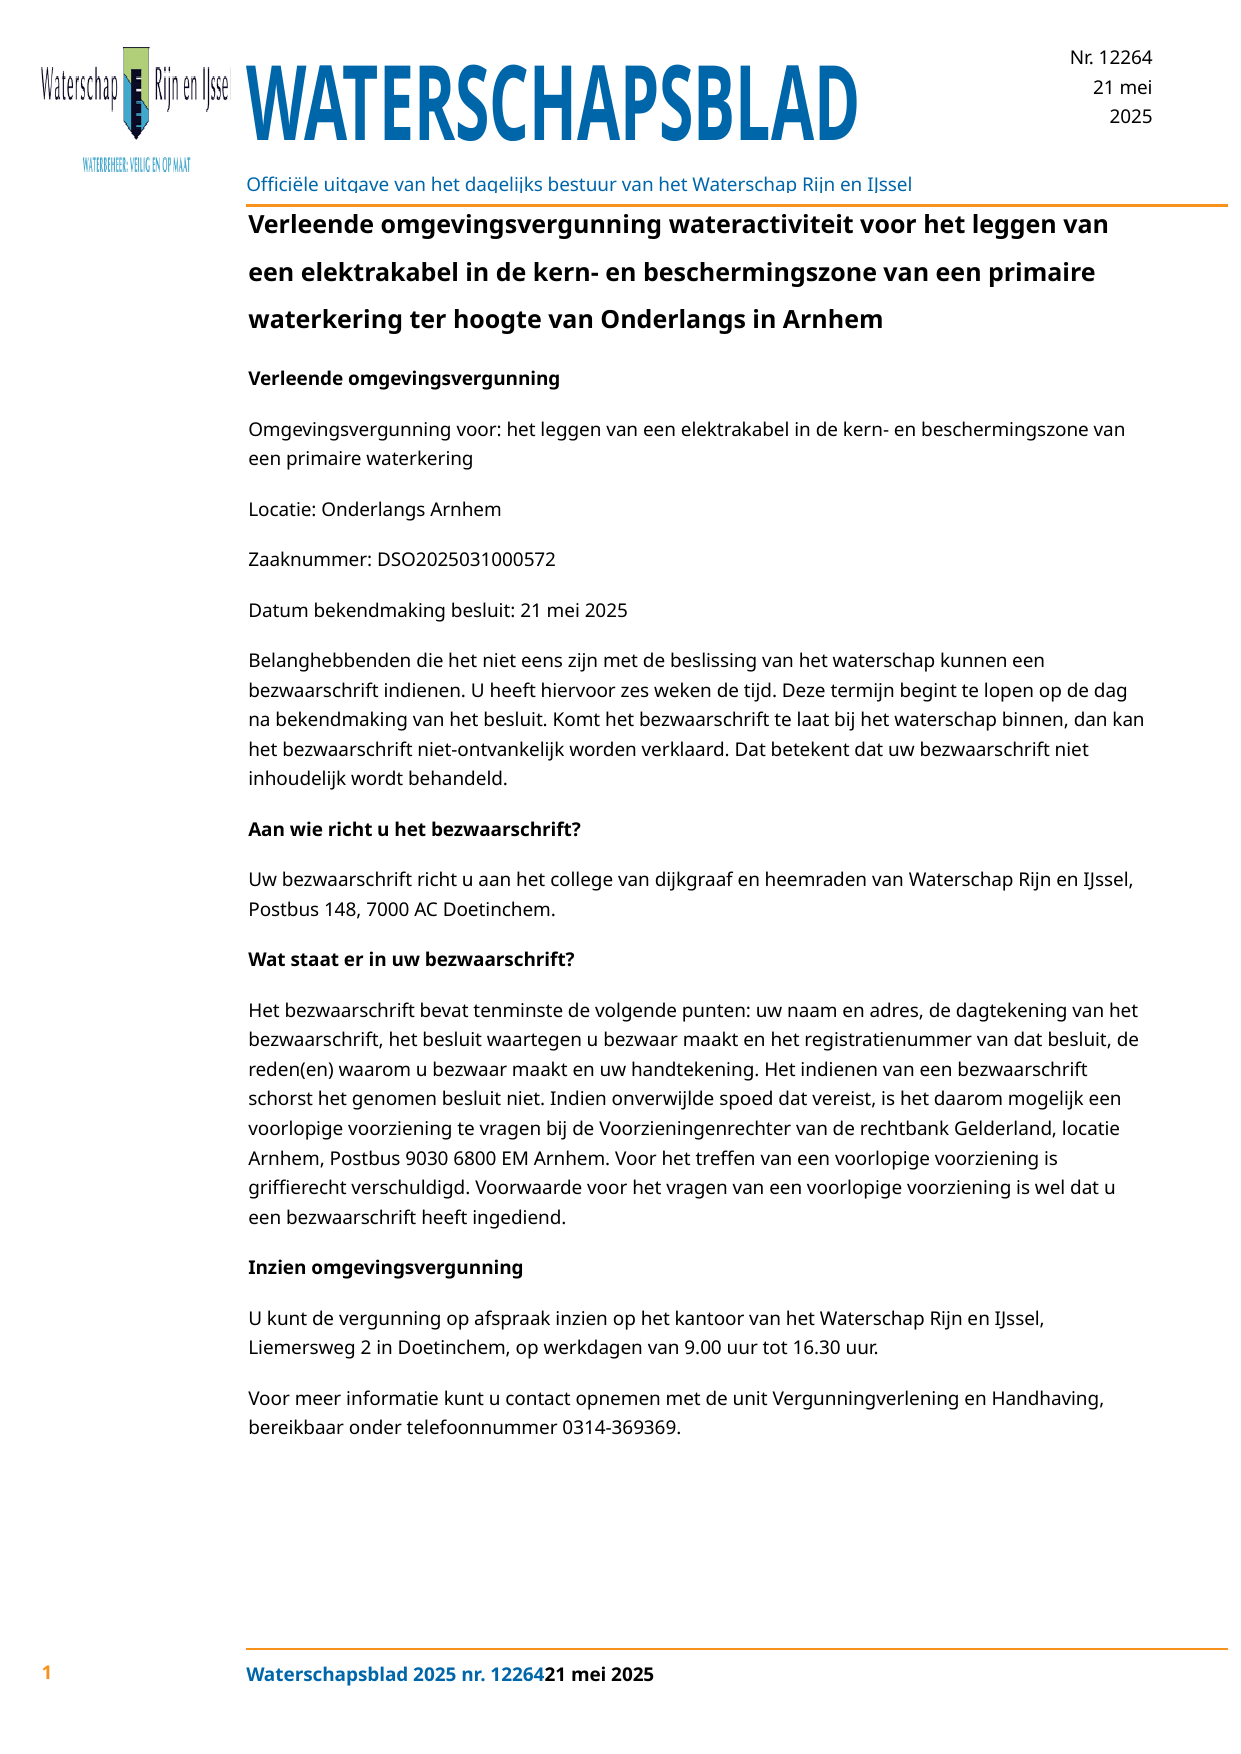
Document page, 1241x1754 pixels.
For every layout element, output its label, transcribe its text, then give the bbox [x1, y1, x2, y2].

text Uw bezwaarschrift richt u aan het college van dijkgraaf en heemraden van Waterschap Rijn en IJssel, Postbus 148, 7000 AC Doetinchem. [248, 866, 1152, 922]
text Aan wie richt u het bezwaarschrift? [248, 816, 1152, 842]
text U kunt de vergunning op afspraak inzien op het kantoor van het Waterschap Rijn en IJssel, Liemersweg 2 in Doetinchem, op werkdagen van 9.00 uur tot 16.30 uur. [248, 1305, 1152, 1360]
picture [41, 47, 231, 172]
text Zaaknummer: DSO2025031000572 [248, 546, 1152, 572]
text Voor meer informatie kunt u contact opnemen met de unit Vergunningverlening en Handhaving, bereikbaar onder telefoonnummer 0314-369369. [248, 1385, 1152, 1440]
text Datum bekendmaking besluit: 21 mei 2025 [248, 597, 1152, 622]
text Verleende omgevingsvergunning wateractiviteit voor het leggen van een elektrakabel in de kern- en beschermingszone van een primaire waterkering ter hoogte van Onderlangs in Arnhem [248, 207, 1152, 336]
text Verleende omgevingsvergunning [248, 366, 1152, 391]
text Wat staat er in uw bezwaarschrift? [248, 946, 1152, 972]
text Inzien omgevingsvergunning [248, 1254, 1152, 1280]
text Omgevingsvergunning voor: het leggen van een elektrakabel in de kern- en beschermingszone van een primaire waterkering [248, 416, 1152, 471]
text Belanghebbenden die het niet eens zijn met de beslissing van het waterschap kunnen een bezwaarschrift indienen. U heeft hiervoor zes weken de tijd. Deze termijn begint te lopen op de dag na bekendmaking van het besluit. Komt het bezwaarschrift te laat bij het waterschap binnen, dan kan het bezwaarschrift niet-ontvankelijk worden verklaard. Dat betekent dat uw bezwaarschrift niet inhoudelijk wordt behandeld. [248, 647, 1152, 791]
text Locatie: Onderlangs Arnhem [248, 496, 1152, 522]
text Het bezwaarschrift bevat tenminste de volgende punten: uw naam en adres, de dagtekening van het bezwaarschrift, het besluit waartegen u bezwaar maakt en het registratienummer van dat besluit, de reden(en) waarom u bezwaar maakt en uw handtekening. Het indienen van een bezwaarschrift schorst het genomen besluit niet. Indien onverwijlde spoed dat vereist, is het daarom mogelijk een voorlopige voorziening te vragen bij de Voorzieningenrechter van de rechtbank Gelderland, locatie Arnhem, Postbus 9030 6800 EM Arnhem. Voor het treffen van een voorlopige voorziening is griffierecht verschuldigd. Voorwaarde voor het vragen van een voorlopige voorziening is wel dat u een bezwaarschrift heeft ingediend. [248, 997, 1152, 1229]
